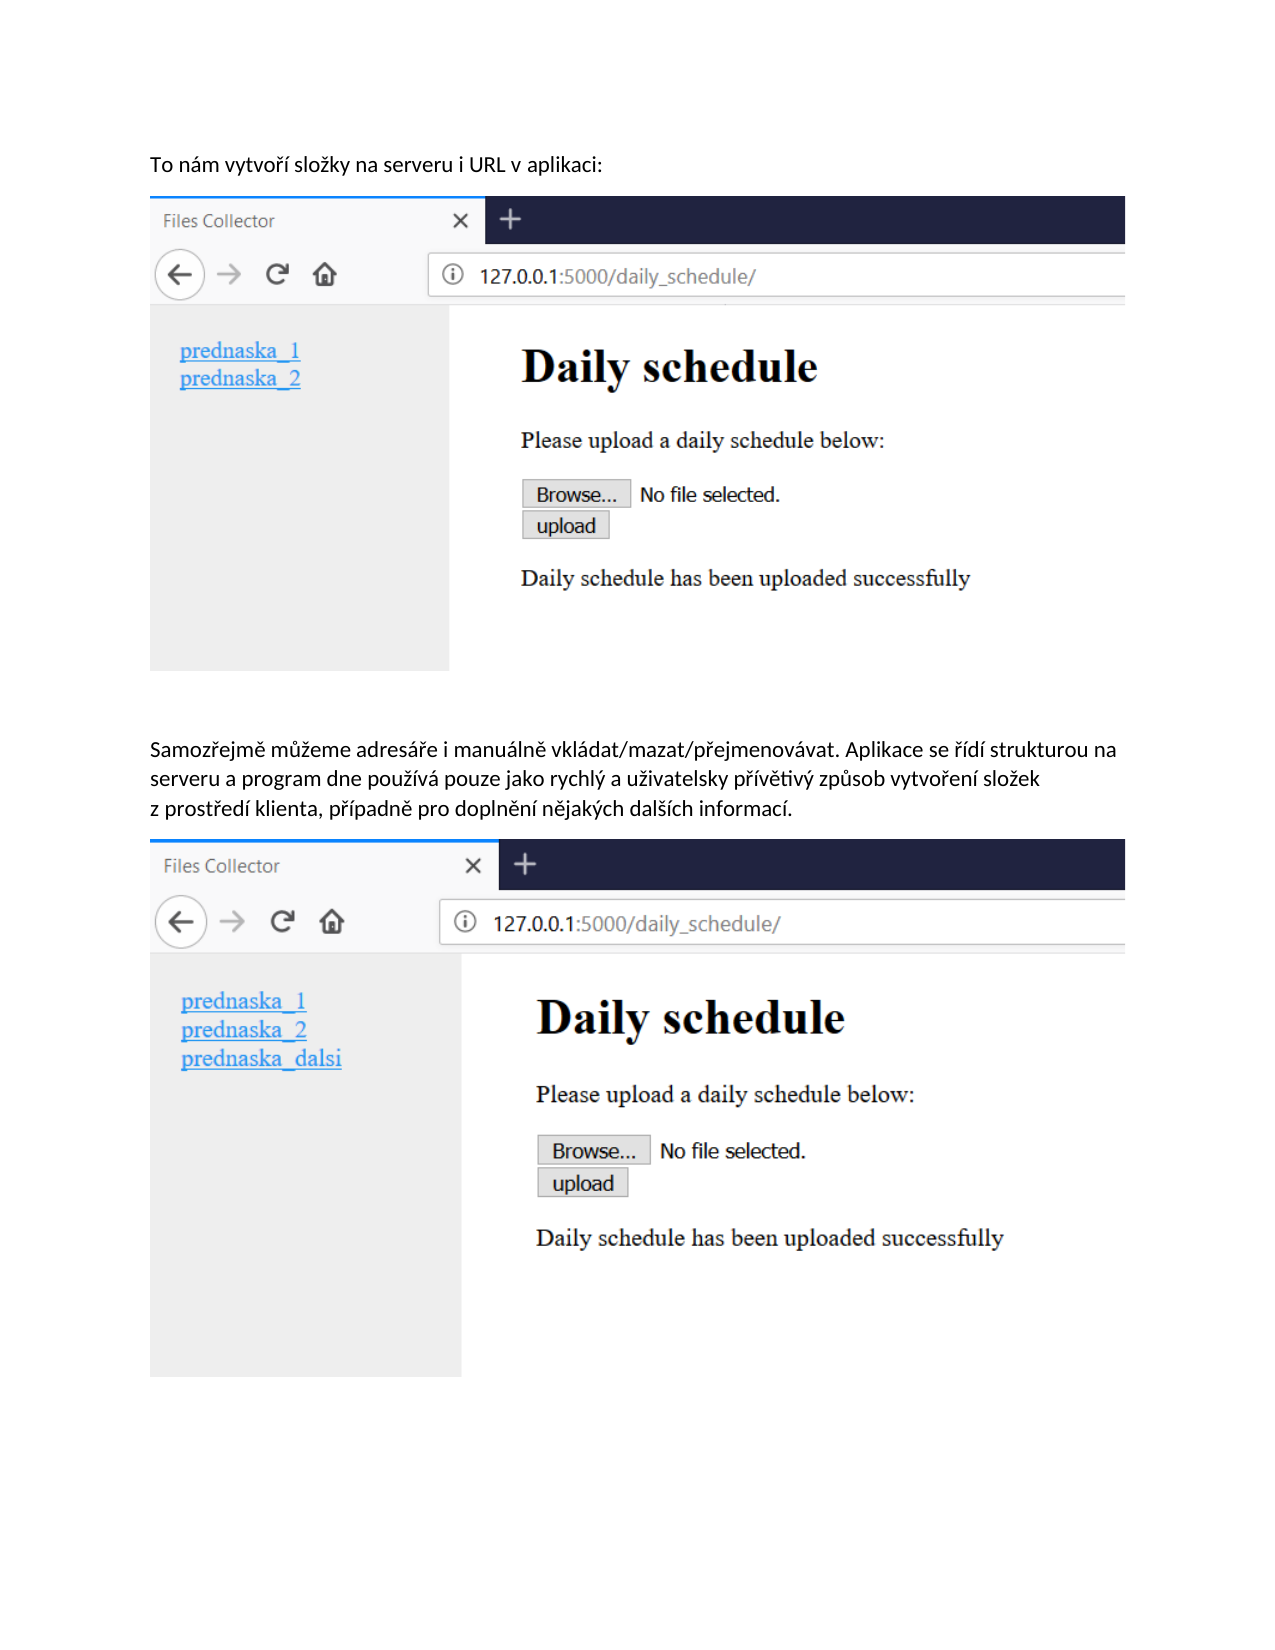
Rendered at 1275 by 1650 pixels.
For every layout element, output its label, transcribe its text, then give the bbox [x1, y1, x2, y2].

text To nám vytvoří složky na serveru i URL v aplikaci: [150, 150, 1125, 178]
text Samozřejmě můžeme adresáře i manuálně vkládat/mazat/přejmenovávat. Aplikace se řídí strukturou na serveru a program dne používá pouze jako rychlý a uživatelsky přívětivý způsob vytvoření složek z prostředí klienta, případně pro doplnění nějakých dalších informací. [150, 735, 1125, 822]
